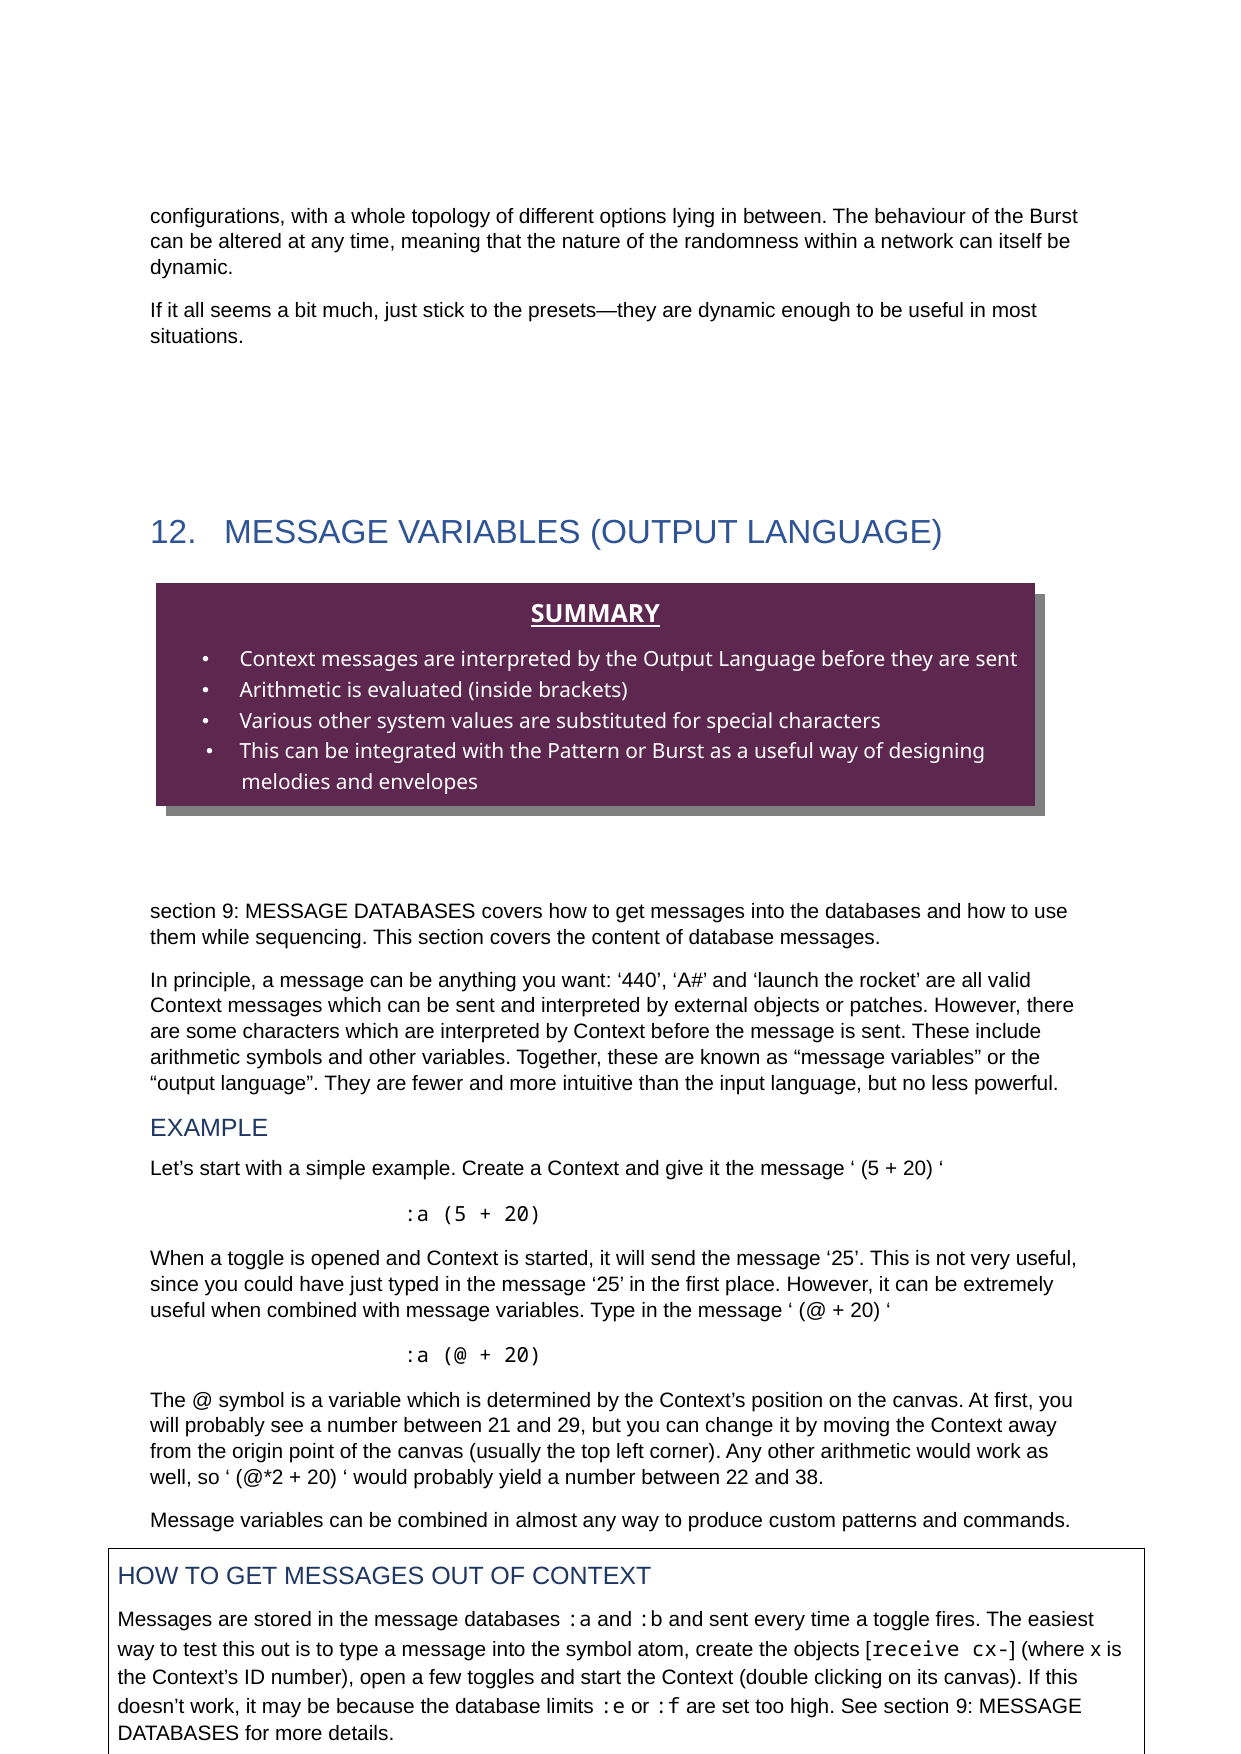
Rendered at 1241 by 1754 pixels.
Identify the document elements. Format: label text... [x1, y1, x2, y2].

list Various other system values are substituted for special characters [202, 706, 1026, 734]
subtitle EXAMPLE [150, 1113, 1090, 1142]
text :a (5 + 20) [404, 1199, 1090, 1227]
text section 9: MESSAGE DATABASES covers how to get messages into the databases and how to use them while sequencing. This section covers the content of database messages. [150, 899, 1090, 949]
list Arithmetic is evaluated (inside brackets) [202, 675, 1026, 704]
subtitle SUMMARY [164, 596, 1026, 630]
text :a (@ + 20) [404, 1340, 1090, 1368]
text configurations, with a whole topology of different options lying in between. The behaviour of the Burst can be altered at any time, meaning that the nature of the randomness within a network can itself be dynamic. [150, 203, 1090, 279]
subtitle HOW TO GET MESSAGES OUT OF CONTEXT [117, 1561, 1135, 1589]
list Context messages are interpreted by the Output Language before they are sent [202, 644, 1026, 673]
text In principle, a message can be anything you want: ‘440’, ‘A#’ and ‘launch the rocket’ are all valid Context messages which can be sent and interpreted by external objects or patches. However, there are some characters which are interpreted by Context before the message is sent. These include arithmetic symbols and other variables. Together, these are known as “message variables” or the “output language”. They are fewer and more intuitive than the input language, but no less powerful. [150, 967, 1090, 1095]
text When a toggle is opened and Context is started, it will send the message ‘25’. This is not very useful, since you could have just typed in the message ‘25’ in the first place. However, it can be extremely useful when combined with message variables. Type in the message ‘ (@ + 20) ‘ [150, 1246, 1090, 1322]
text Messages are stored in the message databases :a and :b and sent every time a toggle fires. The easiest way to test this out is to type a message into the symbol atom, create the objects [receive cx-] (where x is the Context’s ID number), open a few toggles and start the Context (double clicking on its canvas). If this doesn’t work, it may be because the database limits :e or :f are set too high. See section 9: MESSAGE DATABASES for more details. [117, 1604, 1135, 1745]
text Let’s start with a simple example. Create a Context and give it the message ‘ (5 + 20) ‘ [150, 1156, 1090, 1180]
subtitle MESSAGE VARIABLES (OUTPUT LANGUAGE) [150, 512, 1090, 551]
text Message variables can be combined in almost any way to produce custom patterns and commands. [109, 1549, 1144, 1754]
text If it all seems a bit much, just stick to the presets—they are dynamic enough to be useful in most situations. [150, 298, 1090, 347]
list This can be integrated with the Pattern or Burst as a useful way of designing melodies and envelopes [206, 736, 996, 796]
text Message variables can be combined in almost any way to produce custom patterns and commands. [150, 1507, 1090, 1531]
text The @ symbol is a variable which is determined by the Context’s position on the canvas. At first, you will probably see a number between 21 and 29, but you can change it by moving the Context away from the origin point of the canvas (usually the top left corner). Any other arithmetic would work as well, so ‘ (@*2 + 20) ‘ would probably yield a number between 22 and 38. [150, 1387, 1090, 1489]
